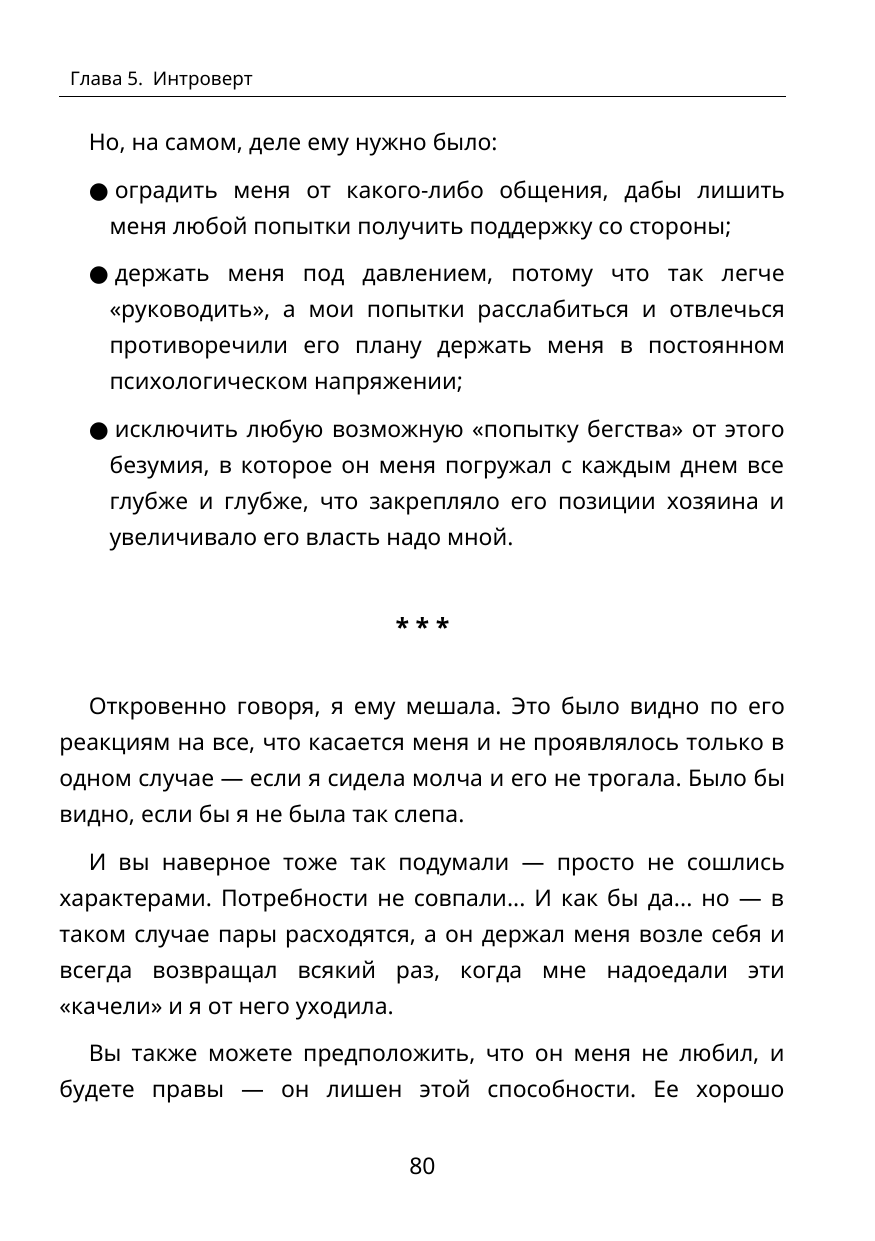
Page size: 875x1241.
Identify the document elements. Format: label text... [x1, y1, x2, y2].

text Откровенно говоря, я ему мешала. Это было видно по его реакциям на все, что касается меня и не проявлялось только в одном случае — если я сидела молча и его не трогала. Было бы видно, если бы я не была так слепа. [59, 690, 786, 829]
text Вы также можете предположить, что он меня не любил, и будете правы — он лишен этой способности. Ее хорошо [59, 1037, 786, 1104]
text И вы наверное тоже так подумали — просто не сошлись характерами. Потребности не совпали... И как бы да... но — в таком случае пары расходятся, а он держал меня возле себя и всегда возвращал всякий раз, когда мне надоедали эти «качели» и я от него уходила. [59, 846, 786, 1021]
subtitle * * * [59, 610, 786, 644]
list держать меня под давлением, потому что так легче «руководить», а мои попытки расслабиться и отвлечься противоречили его плану держать меня в постоянном психологическом напряжении; [88, 257, 786, 396]
text Но, на самом, деле ему нужно было: [59, 126, 786, 157]
list исключить любую возможную «попытку бегства» от этого безумия, в которое он меня погружал с каждым днем все глубже и глубже, что закрепляло его позиции хозяина и увеличивало его власть надо мной. [88, 413, 786, 552]
list оградить меня от какого-либо общения, дабы лишить меня любой попытки получить поддержку со стороны; [88, 174, 786, 241]
